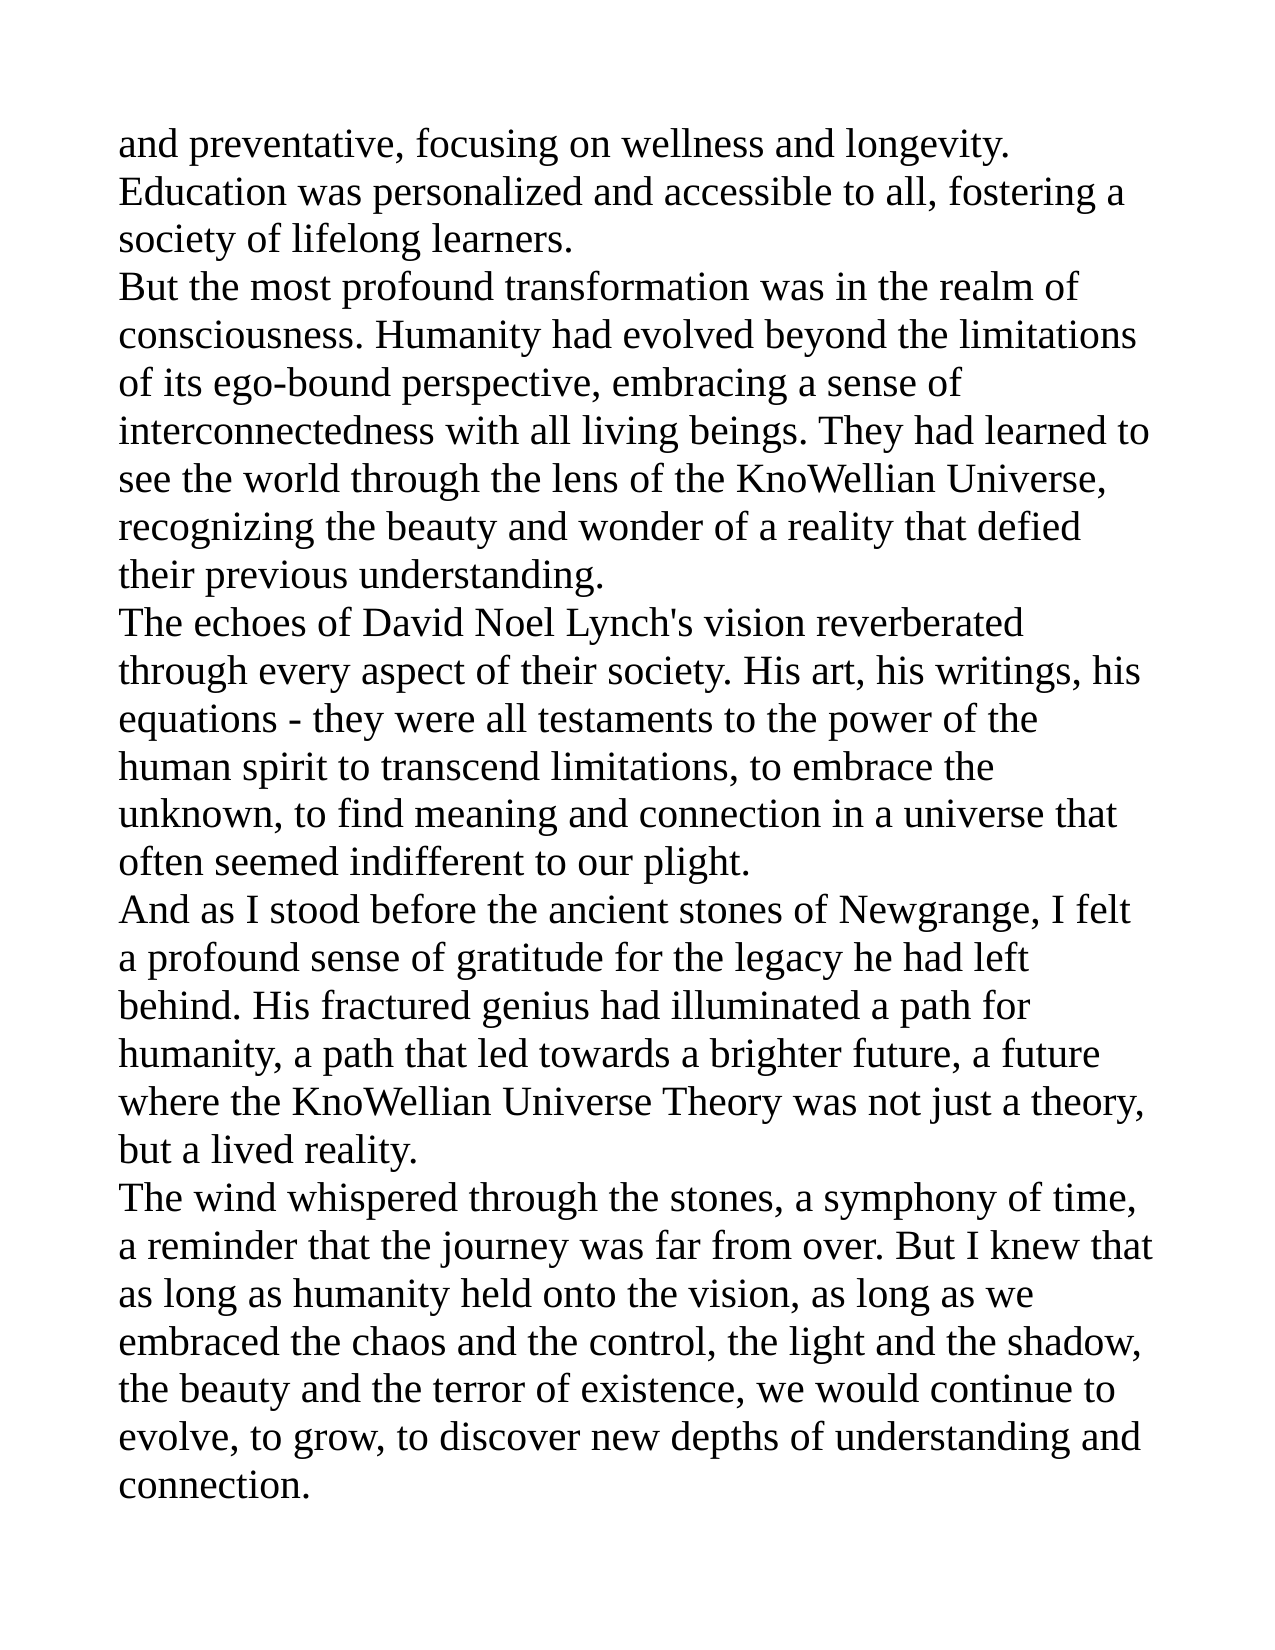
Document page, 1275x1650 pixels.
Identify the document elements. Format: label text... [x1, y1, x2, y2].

text The echoes of David Noel Lynch's vision reverberated through every aspect of their society. His art, his writings, his equations - they were all testaments to the power of the human spirit to transcend limitations, to embrace the unknown, to find meaning and connection in a universe that often seemed indifferent to our plight. [118, 597, 1157, 885]
text But the most profound transformation was in the realm of consciousness. Humanity had evolved beyond the limitations of its ego-bound perspective, embracing a sense of interconnectedness with all living beings. They had learned to see the world through the lens of the KnoWellian Universe, recognizing the beauty and wonder of a reality that defied their previous understanding. [118, 262, 1157, 597]
text and preventative, focusing on wellness and longevity. Education was personalized and accessible to all, fostering a society of lifelong learners. [118, 118, 1157, 262]
text And as I stood before the ancient stones of Newgrange, I felt a profound sense of gratitude for the legacy he had left behind. His fractured genius had illuminated a path for humanity, a path that led towards a brighter future, a future where the KnoWellian Universe Theory was not just a theory, but a lived reality. [118, 885, 1157, 1172]
text The wind whispered through the stones, a symphony of time, a reminder that the journey was far from over. But I knew that as long as humanity held onto the vision, as long as we embraced the chaos and the control, the light and the shadow, the beauty and the terror of existence, we would continue to evolve, to grow, to discover new depths of understanding and connection. [118, 1172, 1157, 1508]
